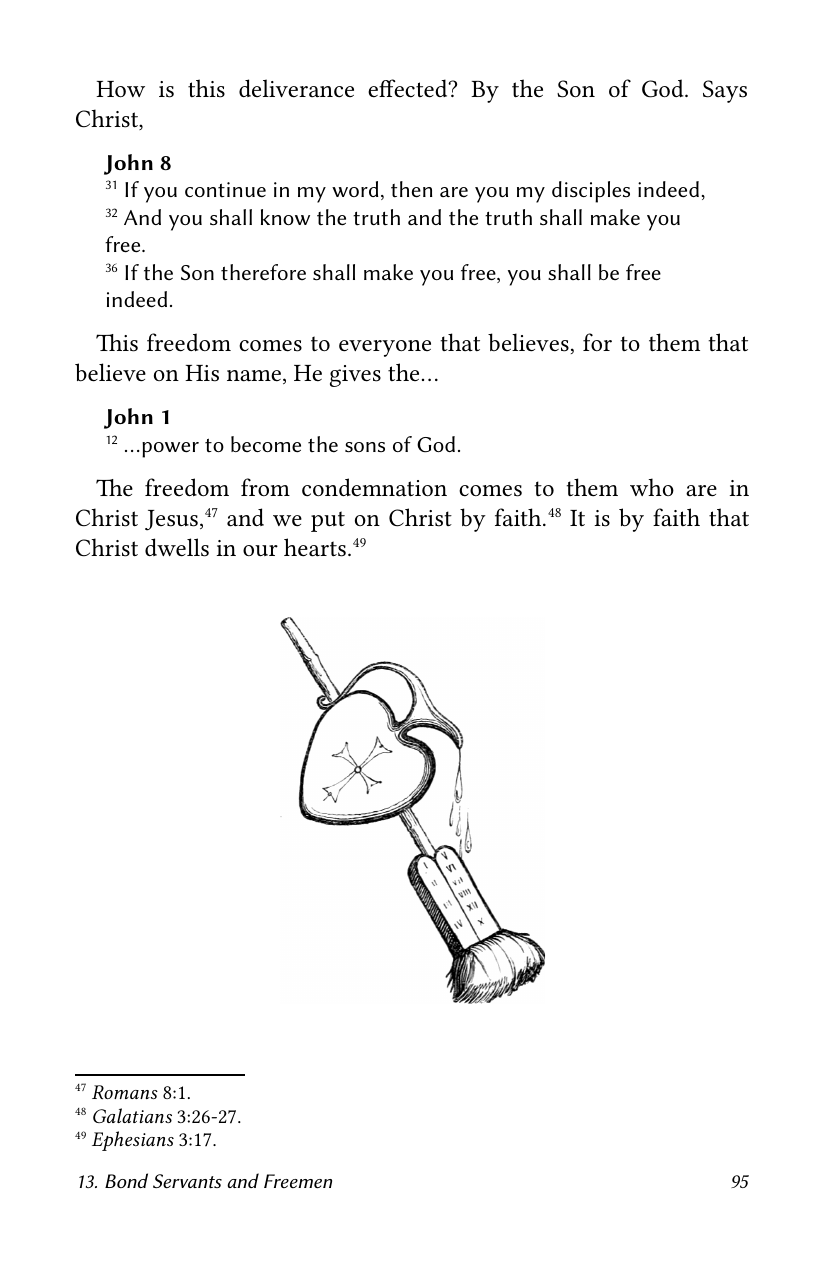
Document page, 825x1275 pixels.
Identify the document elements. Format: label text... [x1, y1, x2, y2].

text John 8 [105, 150, 750, 176]
text 36 If the Son therefore shall make you free, you shall be free indeed. [105, 259, 720, 313]
text 12 ...power to become the sons of God. [105, 432, 720, 458]
text This freedom comes to everyone that believes, for to them that believe on His name, He gives the… [75, 329, 750, 388]
picture [280, 617, 546, 1004]
text 31 If you continue in my word, then are you my disciples indeed, [105, 177, 720, 203]
text Romans 8:1. [75, 1081, 750, 1104]
text John 1 [105, 404, 750, 430]
text 32 And you shall know the truth and the truth shall make you free. [105, 205, 720, 258]
text How is this deliverance effected? By the Son of God. Says Christ, [75, 75, 750, 133]
text The freedom from condemnation comes to them who are in Christ Jesus, and we put on Christ by faith. It is by faith that Christ dwells in our hearts. [75, 474, 750, 562]
text Galatians 3:26-27. [75, 1104, 750, 1128]
text Ephesians 3:17. [75, 1128, 750, 1152]
